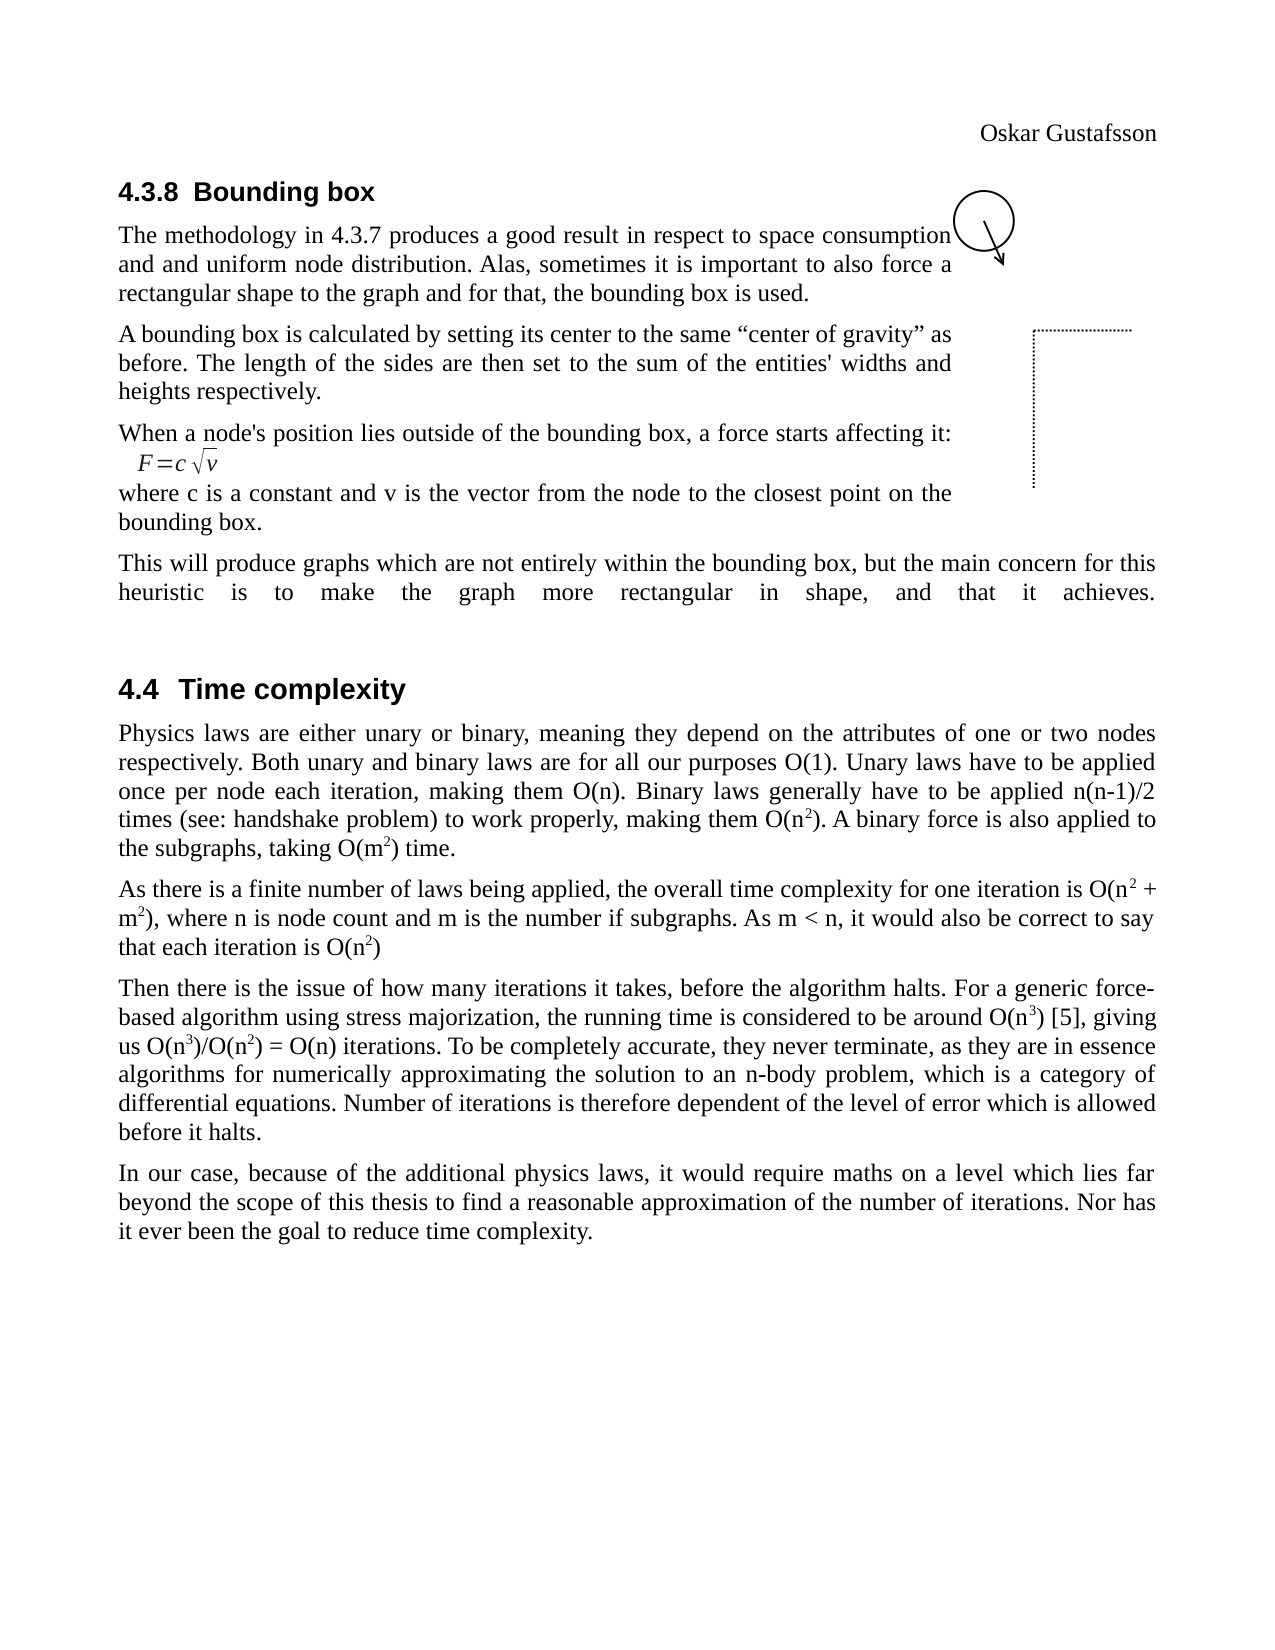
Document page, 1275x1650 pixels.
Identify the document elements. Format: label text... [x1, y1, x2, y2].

subtitle Time complexity [118, 672, 1157, 706]
text When a node's position lies outside of the bounding box, a force starts affecting it: where c is a constant and v is the vector from the node to the closest point on the bounding box. [118, 418, 1157, 536]
text Physics laws are either unary or binary, meaning they depend on the attributes of one or two nodes respectively. Both unary and binary laws are for all our purposes O(1). Unary laws have to be applied once per node each iteration, making them O(n). Binary laws generally have to be applied n(n-1)/2 times (see: handshake problem) to work properly, making them O(n2). A binary force is also applied to the subgraphs, taking O(m2) time. [118, 718, 1157, 862]
picture [953, 190, 1133, 491]
subtitle Bounding box [118, 176, 1157, 208]
text The methodology in 4.3.7 produces a good result in respect to space consumption and and uniform node distribution. Alas, sometimes it is important to also force a rectangular shape to the graph and for that, the bounding box is used. [118, 220, 953, 306]
text In our case, because of the additional physics laws, it would require maths on a level which lies far beyond the scope of this thesis to find a reasonable approximation of the number of iterations. Nor has it ever been the goal to reduce time complexity. [118, 1158, 1157, 1244]
text A bounding box is calculated by setting its center to the same “center of gravity” as before. The length of the sides are then set to the sum of the entities' widths and heights respectively. [118, 319, 953, 405]
text As there is a finite number of laws being applied, the overall time complexity for one iteration is O(n2 + m2), where n is node count and m is the number if subgraphs. As m < n, it would also be correct to say that each iteration is O(n2) [118, 874, 1157, 961]
text Then there is the issue of how many iterations it takes, before the algorithm halts. For a generic force-based algorithm using stress majorization, the running time is considered to be around O(n3) [5], giving us O(n3)/O(n2) = O(n) iterations. To be completely accurate, they never terminate, as they are in essence algorithms for numerically approximating the solution to an n-body problem, which is a category of differential equations. Number of iterations is therefore dependent of the level of error which is allowed before it halts. [118, 973, 1157, 1146]
text This will produce graphs which are not entirely within the bounding box, but the main concern for this heuristic is to make the graph more rectangular in shape, and that it achieves. [118, 548, 1157, 635]
